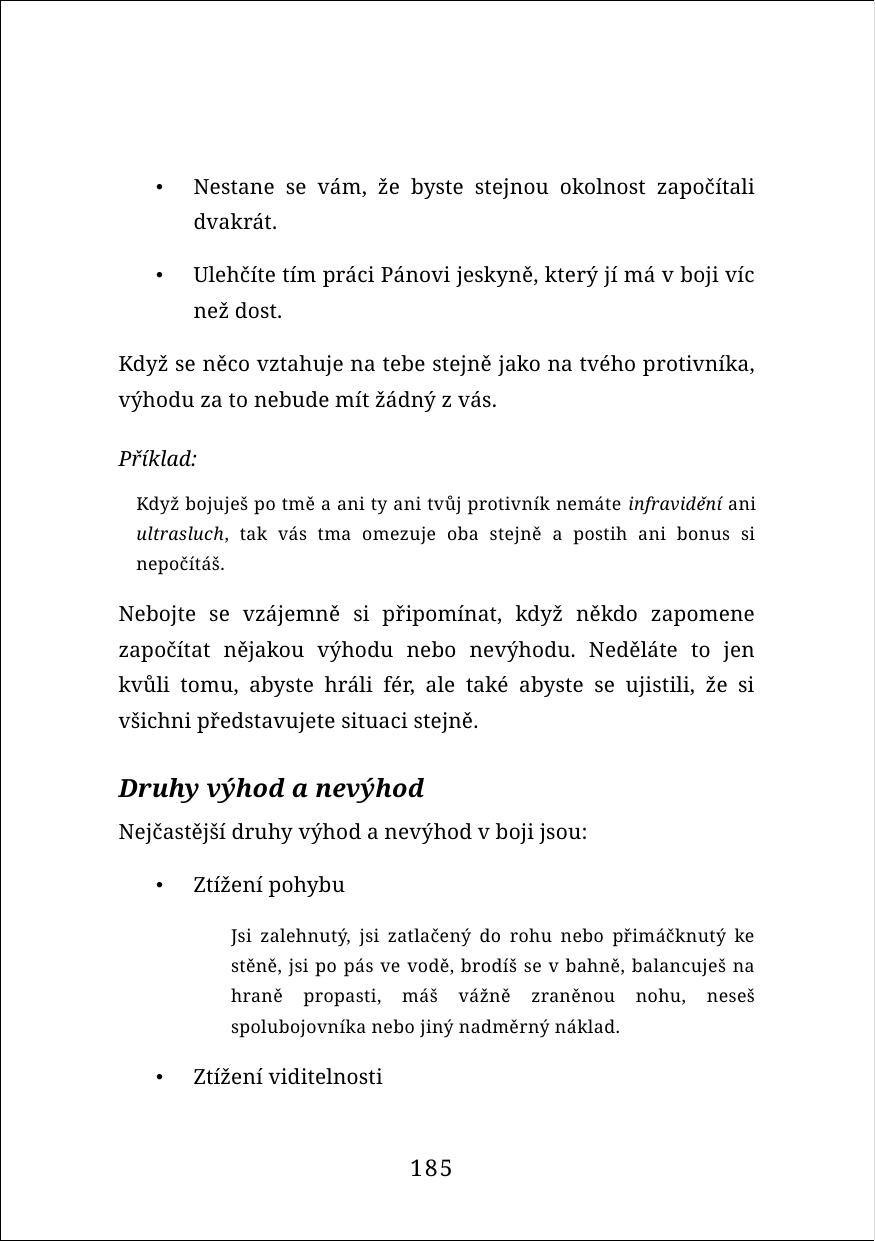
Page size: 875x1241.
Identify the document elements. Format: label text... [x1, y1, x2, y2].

list Nestane se vám, že byste stejnou okolnost započítali dvakrát. [156, 172, 756, 236]
text Příklad: [118, 444, 756, 472]
text Nebojte se vzájemně si připomínat, když někdo zapomene započítat nějakou výhodu nebo nevýhodu. Neděláte to jen kvůli tomu, abyste hráli fér, ale také abyste se ujistili, že si všichni představujete situaci stejně. [118, 599, 756, 734]
text Když se něco vztahuje na tebe stejně jako na tvého protivníka, výhodu za to nebude mít žádný z vás. [118, 349, 756, 413]
list Jsi zalehnutý, jsi zatlačený do rohu nebo přimáčknutý ke stěně, jsi po pás ve vodě, brodíš se v bahně, balancuješ na hraně propasti, máš vážně zraněnou nohu, neseš spolubojovníka nebo jiný nadměrný náklad. [193, 923, 756, 1038]
list Ztížení viditelnosti [156, 1062, 756, 1090]
list Ulehčíte tím práci Pánovi jeskyně, který jí má v boji víc než dost. [156, 261, 756, 324]
list Ztížení pohybu [156, 870, 756, 899]
subtitle Druhy výhod a nevýhod [118, 771, 756, 805]
text Nejčastější druhy výhod a nevýhod v boji jsou: [118, 817, 756, 845]
text Když bojuješ po tmě a ani ty ani tvůj protivník nemáte infravidění ani ultrasluch, tak vás tma omezuje oba stejně a postih ani bonus si nepočítáš. [136, 491, 756, 576]
